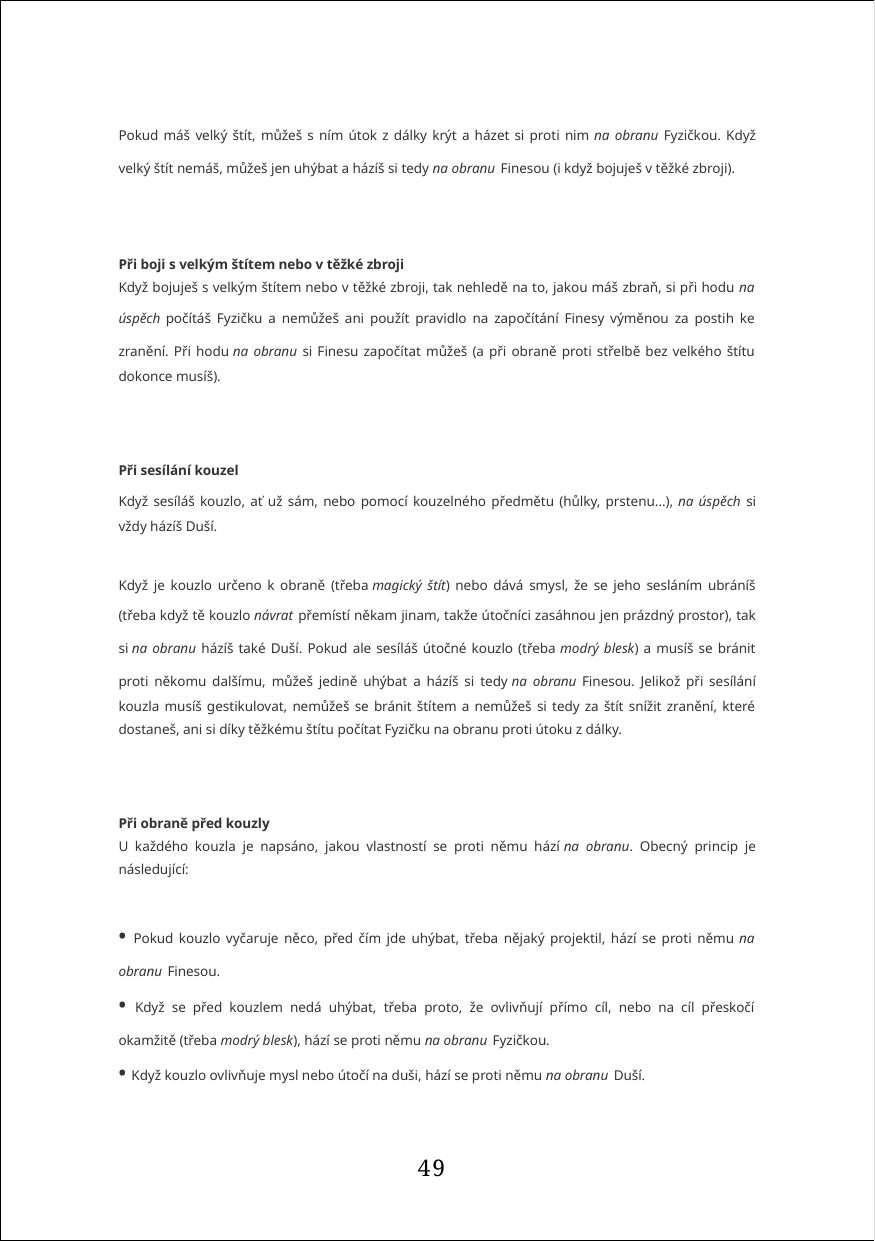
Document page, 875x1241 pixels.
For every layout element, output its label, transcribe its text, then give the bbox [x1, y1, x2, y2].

text Pokud máš velký štít, můžeš s ním útok z dálky krýt a házet si proti nim na obranu Fyzičkou. Když velký štít nemáš, můžeš jen uhýbat a házíš si tedy na obranu Finesou (i když bojuješ v těžké zbroji). Při boji s velkým štítem nebo v těžké zbroji Když bojuješ s velkým štítem nebo v těžké zbroji, tak nehledě na to, jakou máš zbraň, si při hodu na úspěch počítáš Fyzičku a nemůžeš ani použít pravidlo na započítání Finesy výměnou za postih ke zranění. Při hodu na obranu si Finesu započítat můžeš (a při obraně proti střelbě bez velkého štítu dokonce musíš). Při sesílání kouzel Když sesíláš kouzlo, ať už sám, nebo pomocí kouzelného předmětu (hůlky, prstenu...), na úspěch si vždy házíš Duší. Když je kouzlo určeno k obraně (třeba magický štít) nebo dává smysl, že se jeho sesláním ubráníš (třeba když tě kouzlo návrat přemístí někam jinam, takže útočníci zasáhnou jen prázdný prostor), tak si na obranu házíš také Duší. Pokud ale sesíláš útočné kouzlo (třeba modrý blesk) a musíš se bránit proti někomu dalšímu, můžeš jedině uhýbat a házíš si tedy na obranu Finesou. Jelikož při sesílání kouzla musíš gestikulovat, nemůžeš se bránit štítem a nemůžeš si tedy za štít snížit zranění, které dostaneš, ani si díky těžkému štítu počítat Fyzičku na obranu proti útoku z dálky. Při obraně před kouzly U každého kouzla je napsáno, jakou vlastností se proti němu hází na obranu. Obecný princip je následující: • Pokud kouzlo vyčaruje něco, před čím jde uhýbat, třeba nějaký projektil, hází se proti němu na obranu Finesou. • Když se před kouzlem nedá uhýbat, třeba proto, že ovlivňují přímo cíl, nebo na cíl přeskočí okamžitě (třeba modrý blesk), hází se proti němu na obranu Fyzičkou. • Když kouzlo ovlivňuje mysl nebo útočí na duši, hází se proti němu na obranu Duší. [118, 118, 756, 1087]
